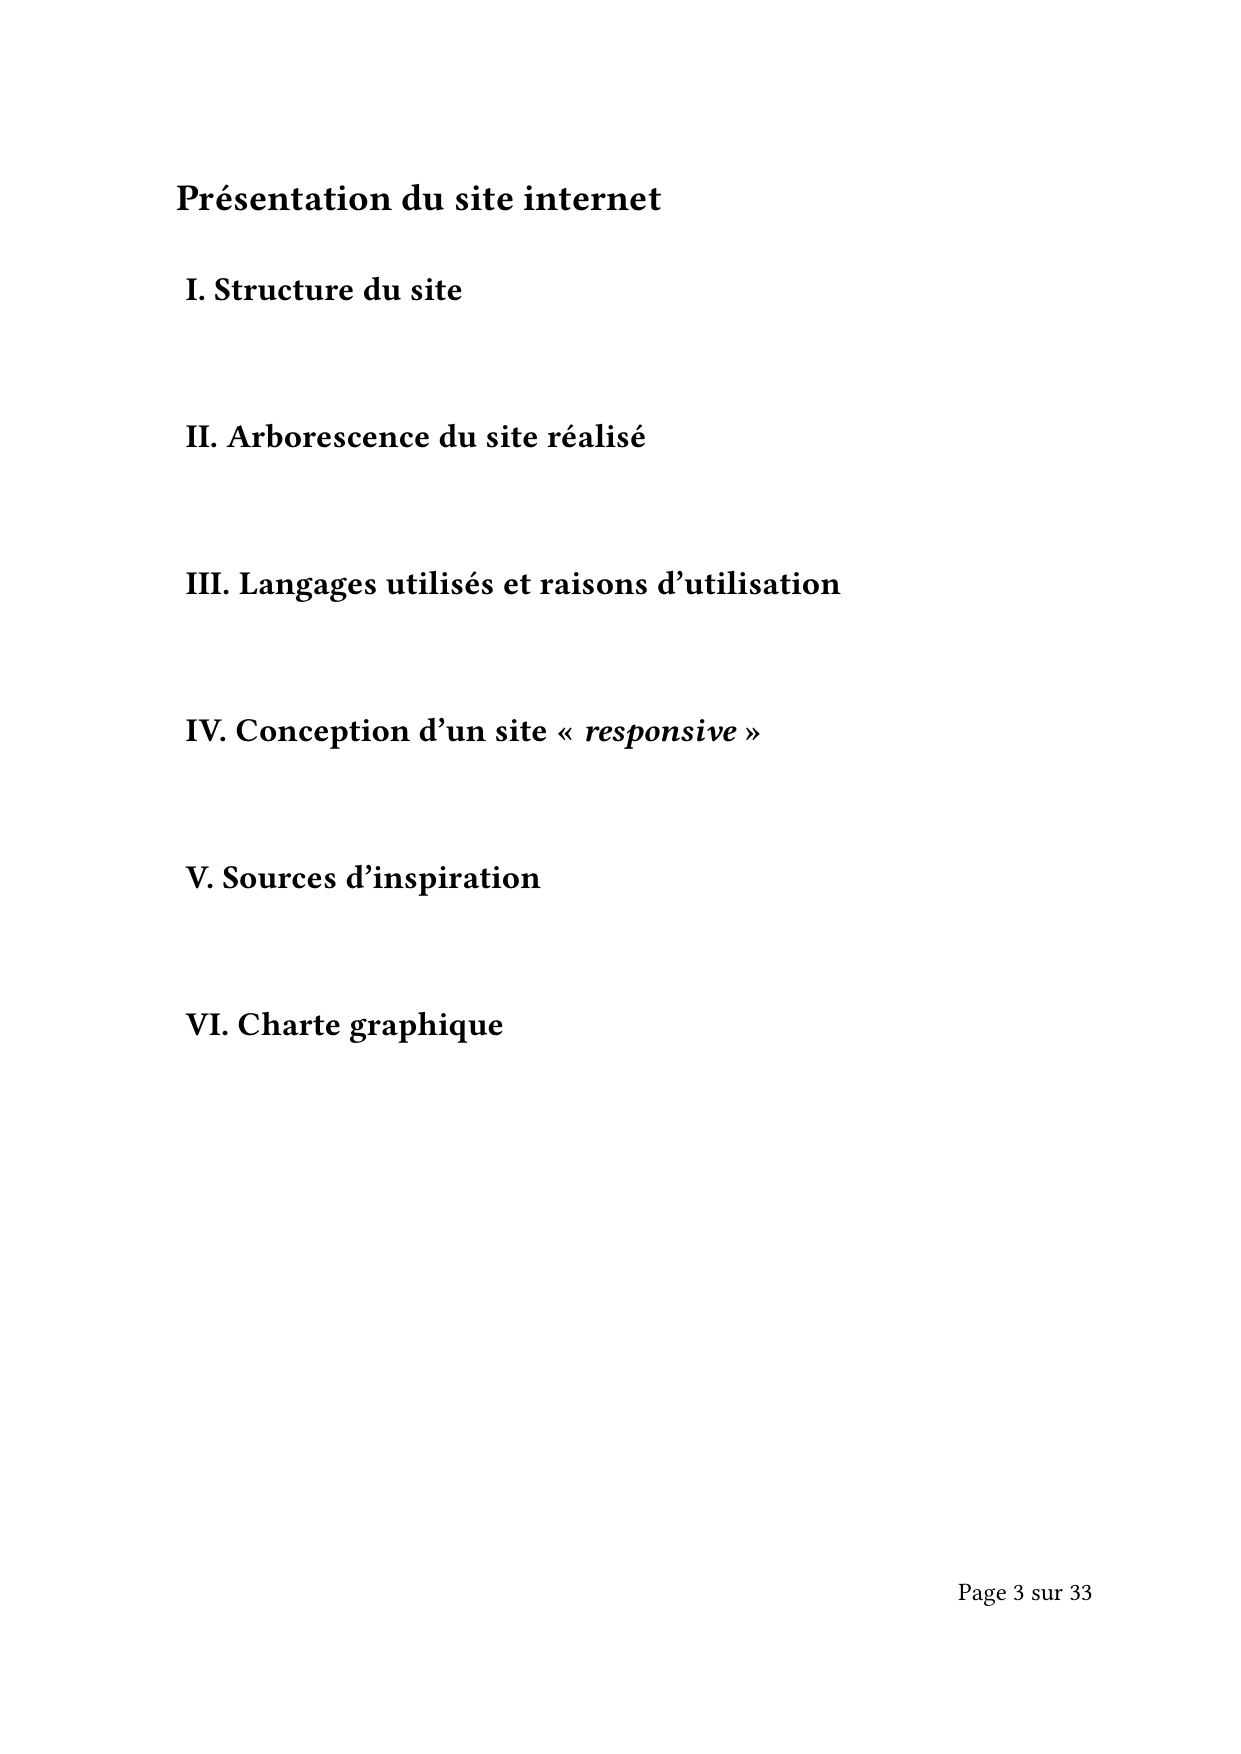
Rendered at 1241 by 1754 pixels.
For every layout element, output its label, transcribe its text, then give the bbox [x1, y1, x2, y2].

subtitle Présentation du site internet [148, 177, 1093, 220]
subtitle Charte graphique [177, 1006, 1093, 1044]
subtitle Arborescence du site réalisé [177, 418, 1093, 456]
subtitle Conception d’un site « responsive » [177, 712, 1093, 750]
subtitle Sources d’inspiration [177, 859, 1093, 897]
subtitle Structure du site [177, 271, 1093, 309]
subtitle Langages utilisés et raisons d’utilisation [177, 565, 1093, 603]
